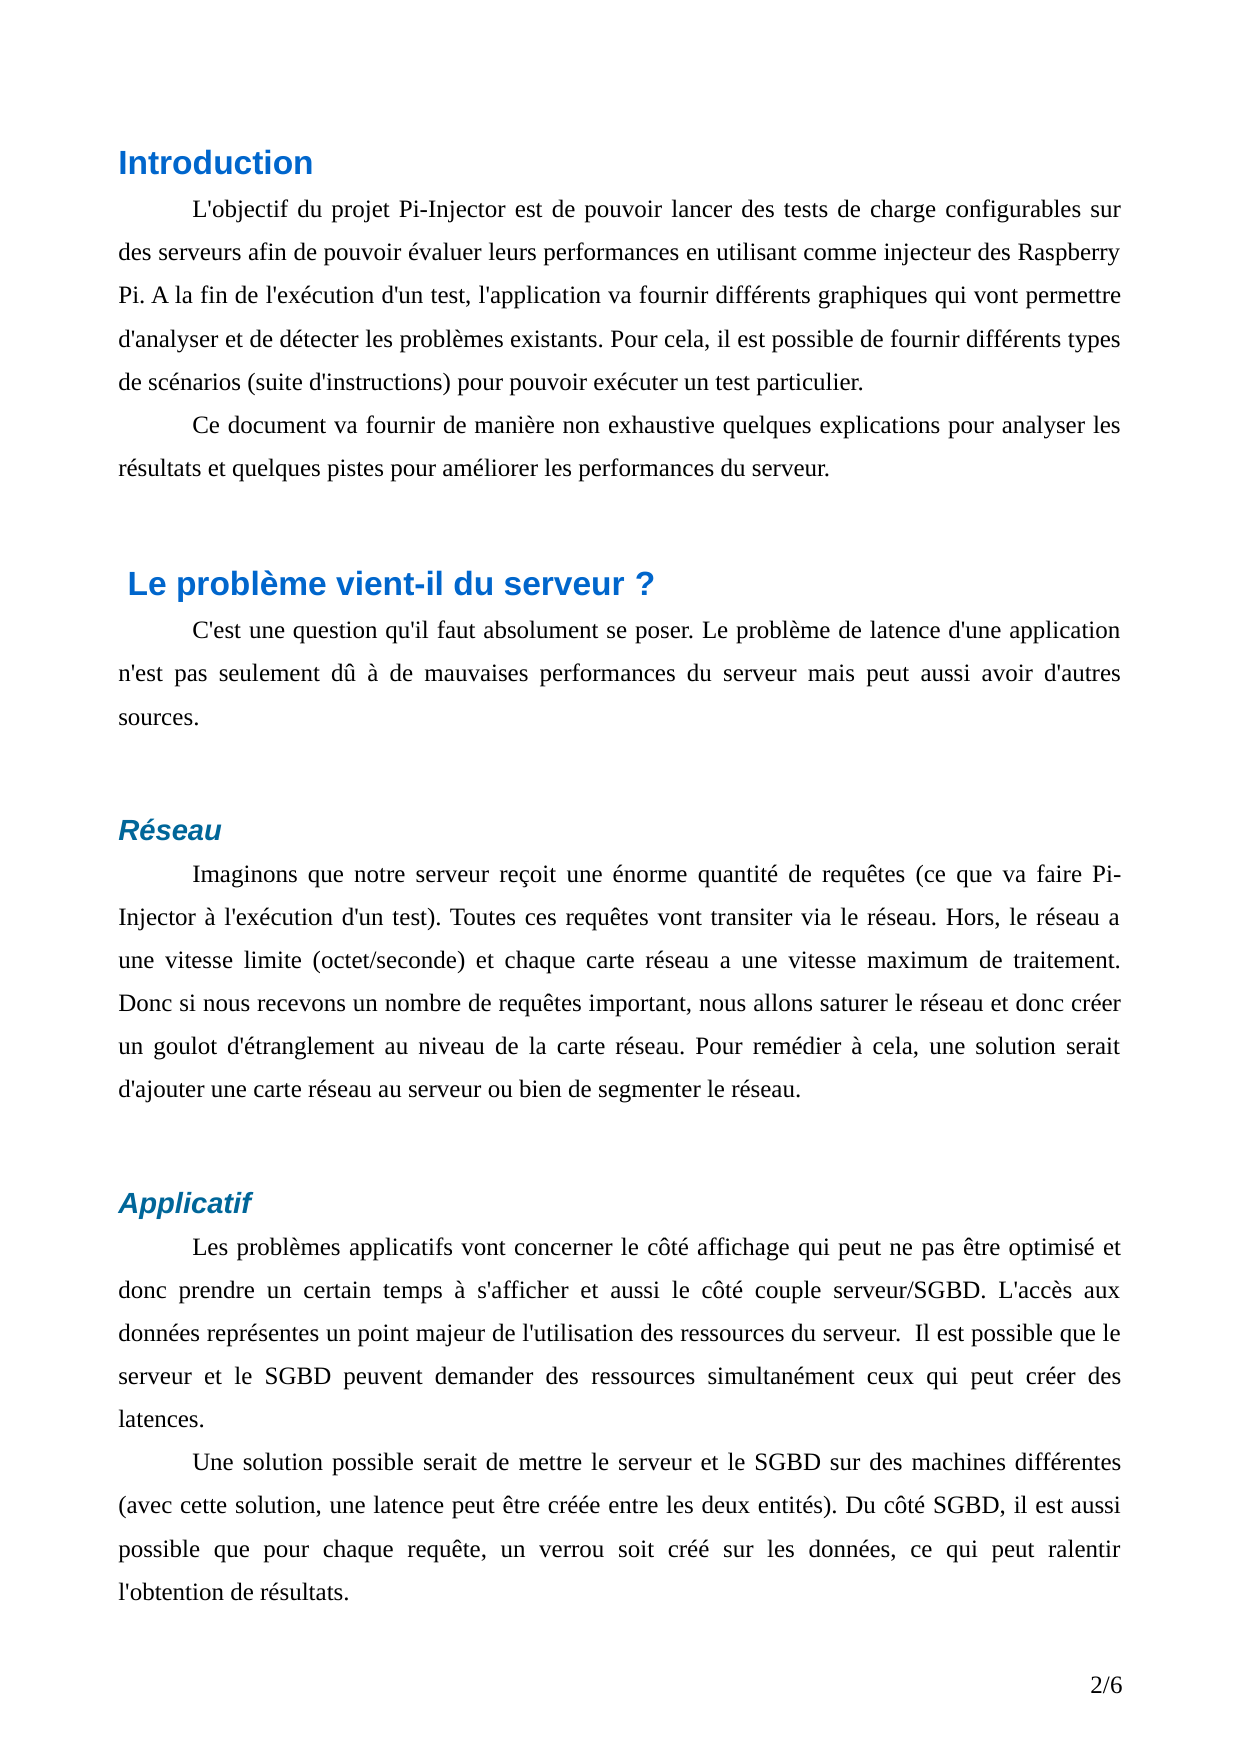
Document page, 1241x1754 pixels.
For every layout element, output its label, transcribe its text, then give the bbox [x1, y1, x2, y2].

text L'objectif du projet Pi-Injector est de pouvoir lancer des tests de charge configurables sur des serveurs afin de pouvoir évaluer leurs performances en utilisant comme injecteur des Raspberry Pi. A la fin de l'exécution d'un test, l'application va fournir différents graphiques qui vont permettre d'analyser et de détecter les problèmes existants. Pour cela, il est possible de fournir différents types de scénarios (suite d'instructions) pour pouvoir exécuter un test particulier. [118, 194, 1122, 396]
text C'est une question qu'il faut absolument se poser. Le problème de latence d'une application n'est pas seulement dû à de mauvaises performances du serveur mais peut aussi avoir d'autres sources. [118, 615, 1122, 730]
text Une solution possible serait de mettre le serveur et le SGBD sur des machines différentes (avec cette solution, une latence peut être créée entre les deux entités). Du côté SGBD, il est aussi possible que pour chaque requête, un verrou soit créé sur les données, ce qui peut ralentir l'obtention de résultats. [118, 1447, 1122, 1606]
text Imaginons que notre serveur reçoit une énorme quantité de requêtes (ce que va faire Pi-Injector à l'exécution d'un test). Toutes ces requêtes vont transiter via le réseau. Hors, le réseau a une vitesse limite (octet/seconde) et chaque carte réseau a une vitesse maximum de traitement. Donc si nous recevons un nombre de requêtes important, nous allons saturer le réseau et donc créer un goulot d'étranglement au niveau de la carte réseau. Pour remédier à cela, une solution serait d'ajouter une carte réseau au serveur ou bien de segmenter le réseau. [118, 859, 1122, 1103]
subtitle Le problème vient-il du serveur ? [118, 564, 1122, 603]
text Les problèmes applicatifs vont concerner le côté affichage qui peut ne pas être optimisé et donc prendre un certain temps à s'afficher et aussi le côté couple serveur/SGBD. L'accès aux données représentes un point majeur de l'utilisation des ressources du serveur. Il est possible que le serveur et le SGBD peuvent demander des ressources simultanément ceux qui peut créer des latences. [118, 1232, 1122, 1433]
subtitle Réseau [118, 813, 1122, 846]
subtitle Introduction [118, 143, 1122, 182]
text Ce document va fournir de manière non exhaustive quelques explications pour analyser les résultats et quelques pistes pour améliorer les performances du serveur. [118, 410, 1122, 482]
subtitle Applicatif [118, 1186, 1122, 1219]
